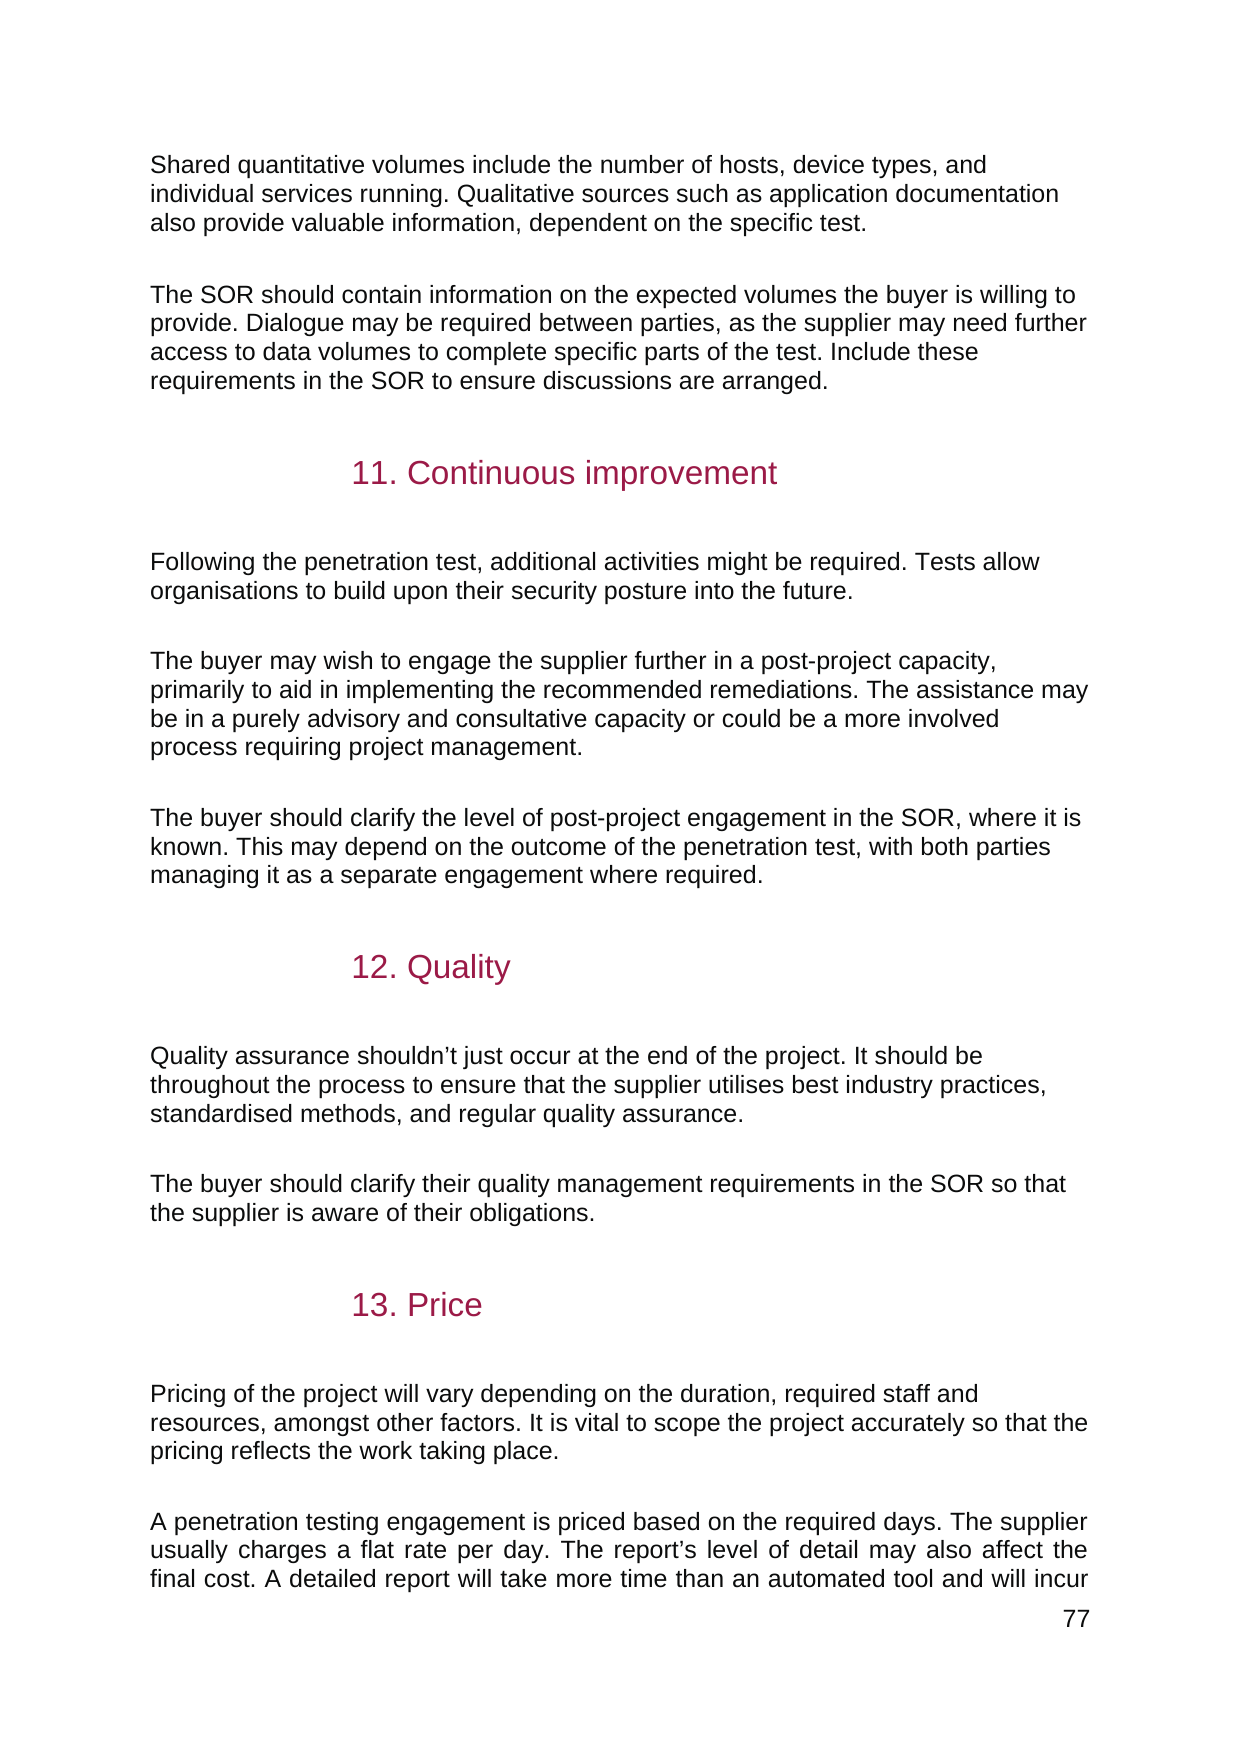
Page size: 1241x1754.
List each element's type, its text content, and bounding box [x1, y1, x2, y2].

text Pricing of the project will vary depending on the duration, required staff and resources, amongst other factors. It is vital to scope the project accurately so that the pricing reflects the work taking place. [150, 1379, 1090, 1465]
text Shared quantitative volumes include the number of hosts, device types, and individual services running. Qualitative sources such as application documentation also provide valuable information, dependent on the specific test. [150, 150, 1090, 238]
text Quality assurance shouldn’t just occur at the end of the project. It should be throughout the process to ensure that the supplier utilises best industry practices, standardised methods, and regular quality assurance. [150, 1041, 1090, 1127]
text Following the penetration test, additional activities might be required. Tests allow organisations to build upon their security posture into the future. [150, 547, 1090, 604]
subtitle 13. Price [150, 1281, 1090, 1324]
text The SOR should contain information on the expected volumes the buyer is willing to provide. Dialogue may be required between parties, as the supplier may need further access to data volumes to complete specific parts of the test. Include these requirements in the SOR to ensure discussions are arranged. [150, 280, 1090, 395]
text The buyer may wish to engage the supplier further in a post-project capacity, primarily to aid in implementing the recommended remediations. The assistance may be in a purely advisory and consultative capacity or could be a more involved process requiring project management. [150, 646, 1090, 761]
text The buyer should clarify their quality management requirements in the SOR so that the supplier is aware of their obligations. [150, 1169, 1090, 1227]
text The buyer should clarify the level of post-project engagement in the SOR, where it is known. This may depend on the outcome of the penetration test, with both parties managing it as a separate engagement where required. [150, 803, 1090, 889]
subtitle 11. Continuous improvement [150, 449, 1090, 492]
text A penetration testing engagement is priced based on the required days. The supplier usually charges a flat rate per day. The report’s level of detail may also affect the final cost. A detailed report will take more time than an automated tool and will incur [150, 1507, 1090, 1593]
subtitle 12. Quality [150, 943, 1090, 986]
